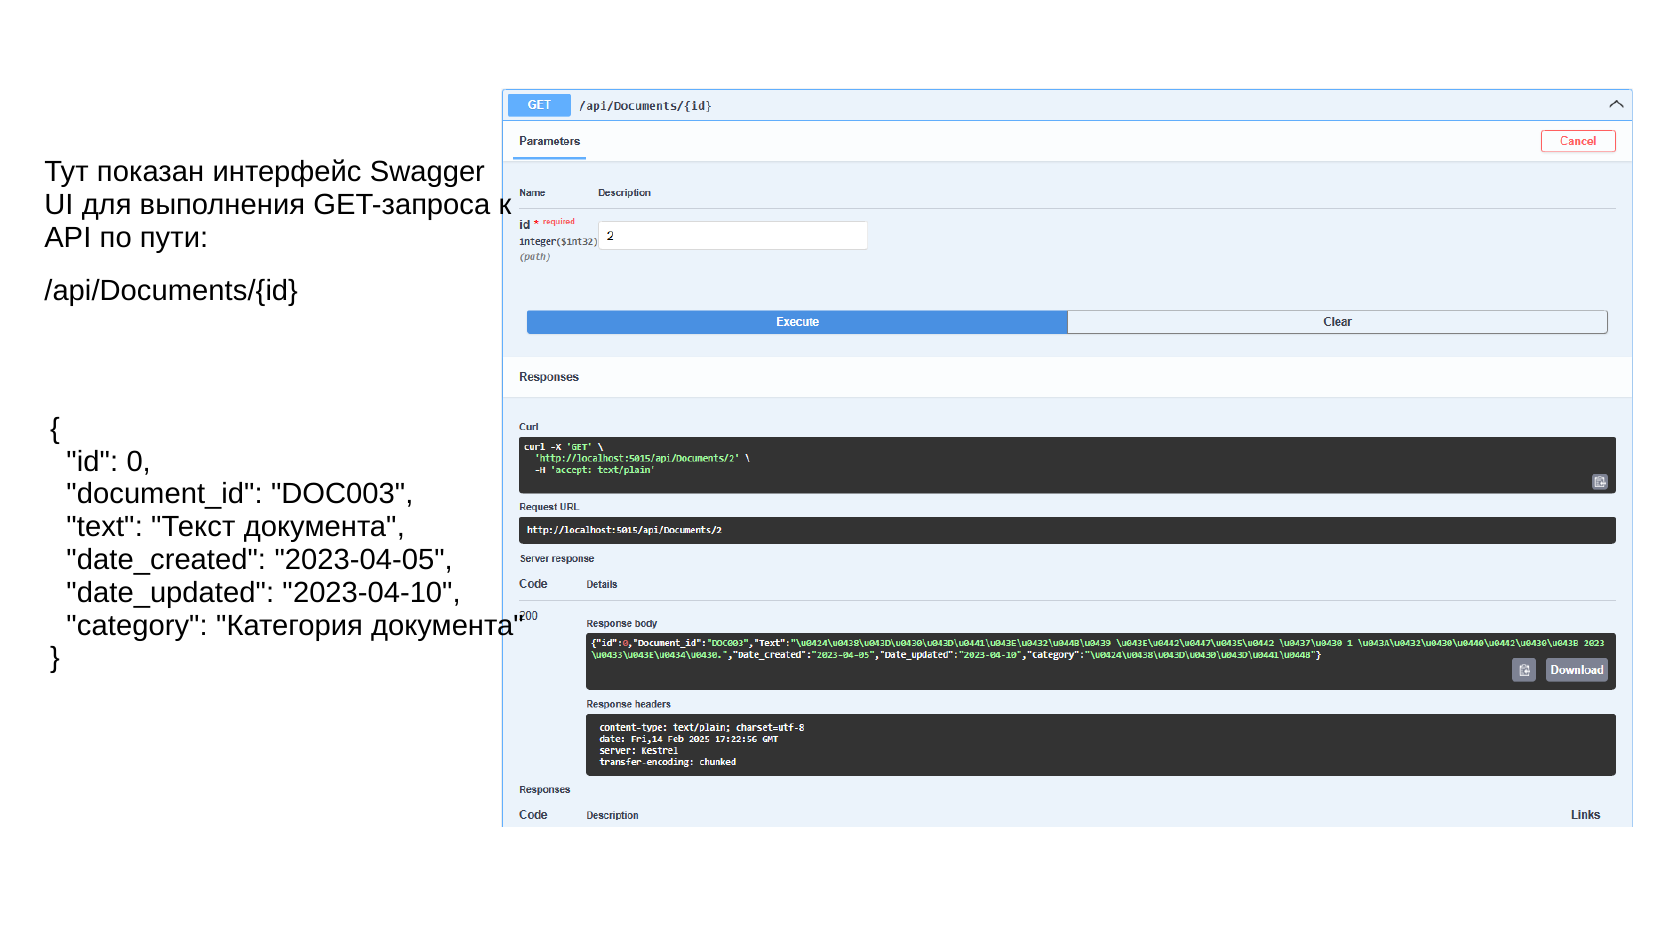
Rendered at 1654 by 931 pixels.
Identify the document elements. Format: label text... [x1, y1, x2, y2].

picture [501, 88, 1633, 827]
text_box { "id": 0, "document_id": "DOC003", "text": "Текст документа", "date_created": "2023-04-05", "date_updated": "2023-04-10", "category": "Категория документа" } [35, 404, 650, 682]
text_box Тут показан интерфейс Swagger UI для выполнения GET-запроса к API по пути: /api/Documents/{id} [29, 147, 532, 348]
